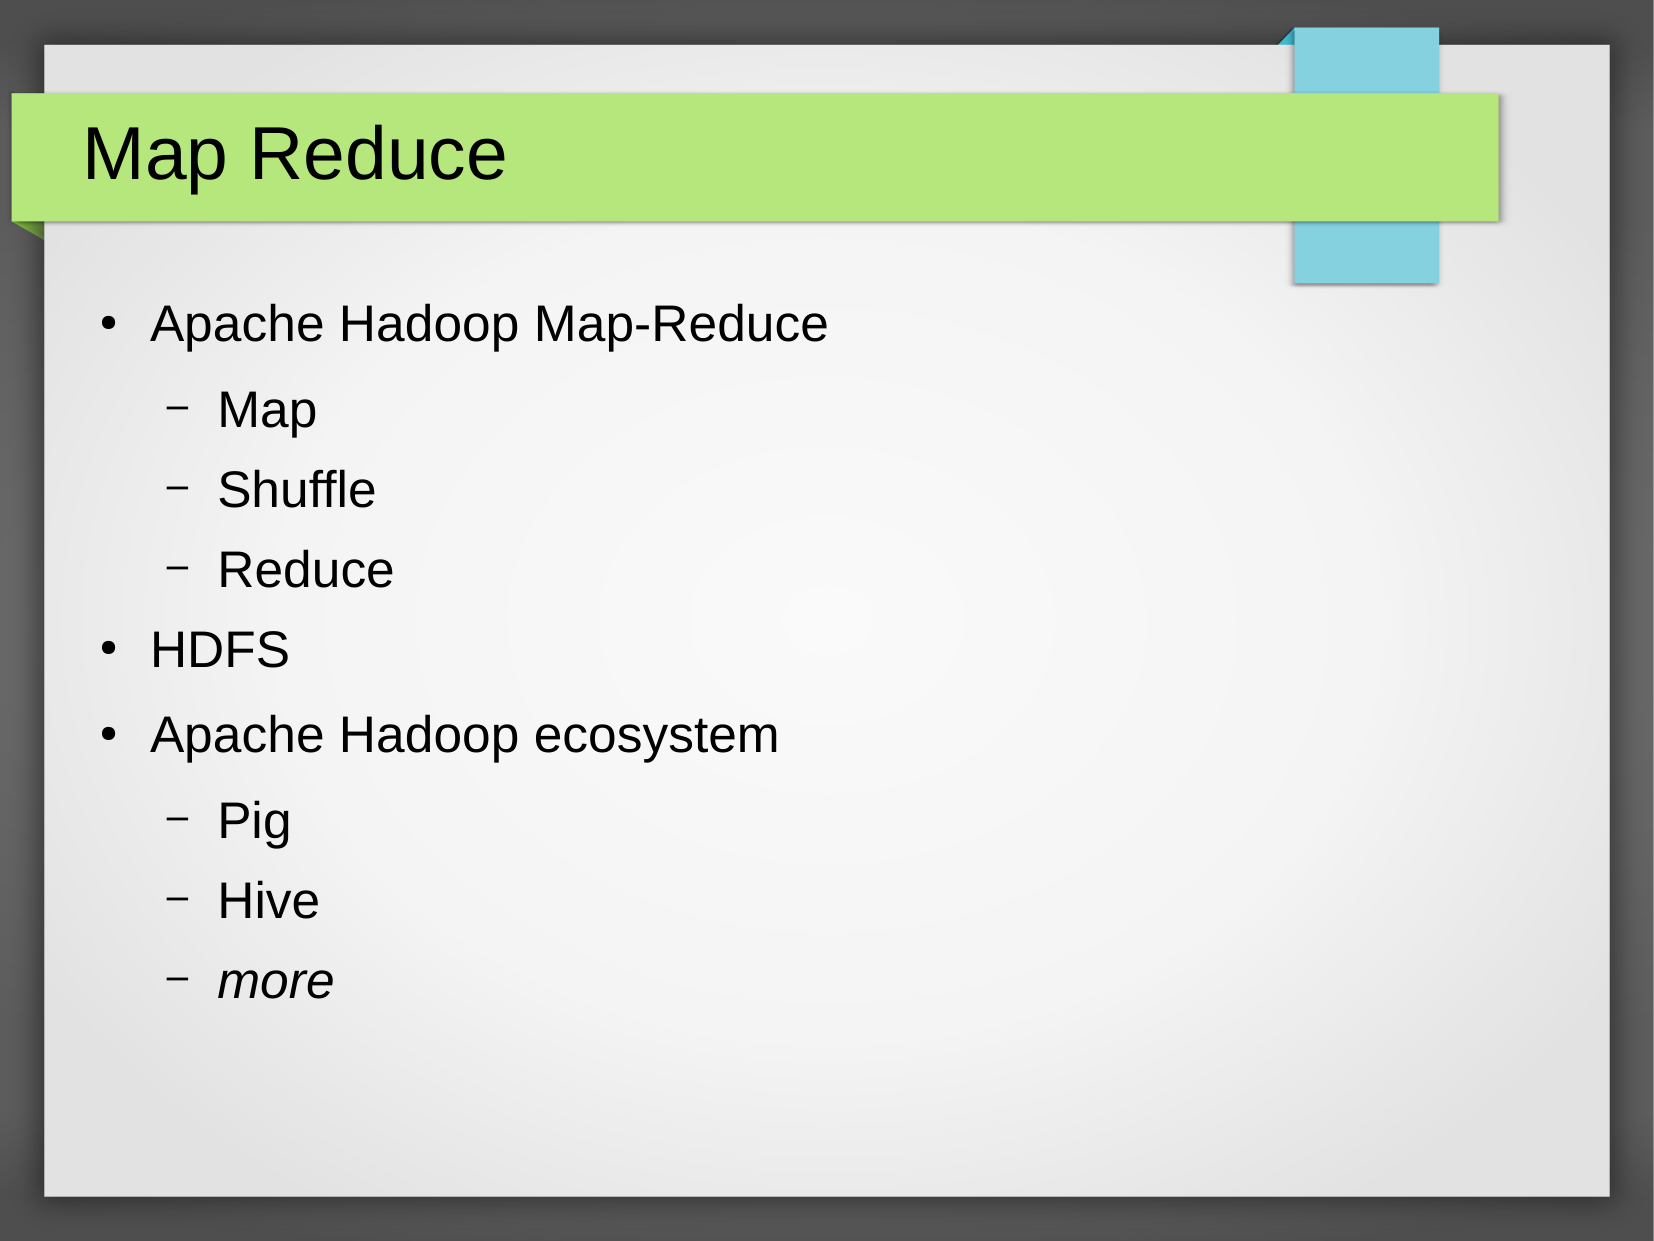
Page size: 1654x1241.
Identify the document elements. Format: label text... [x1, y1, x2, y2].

list Apache Hadoop Map-Reduce Map Shuffle Reduce HDFS Apache Hadoop ecosystem Pig Hive more [82, 295, 1571, 1015]
title Map Reduce [82, 94, 1264, 213]
picture [0, 0, 1654, 1241]
